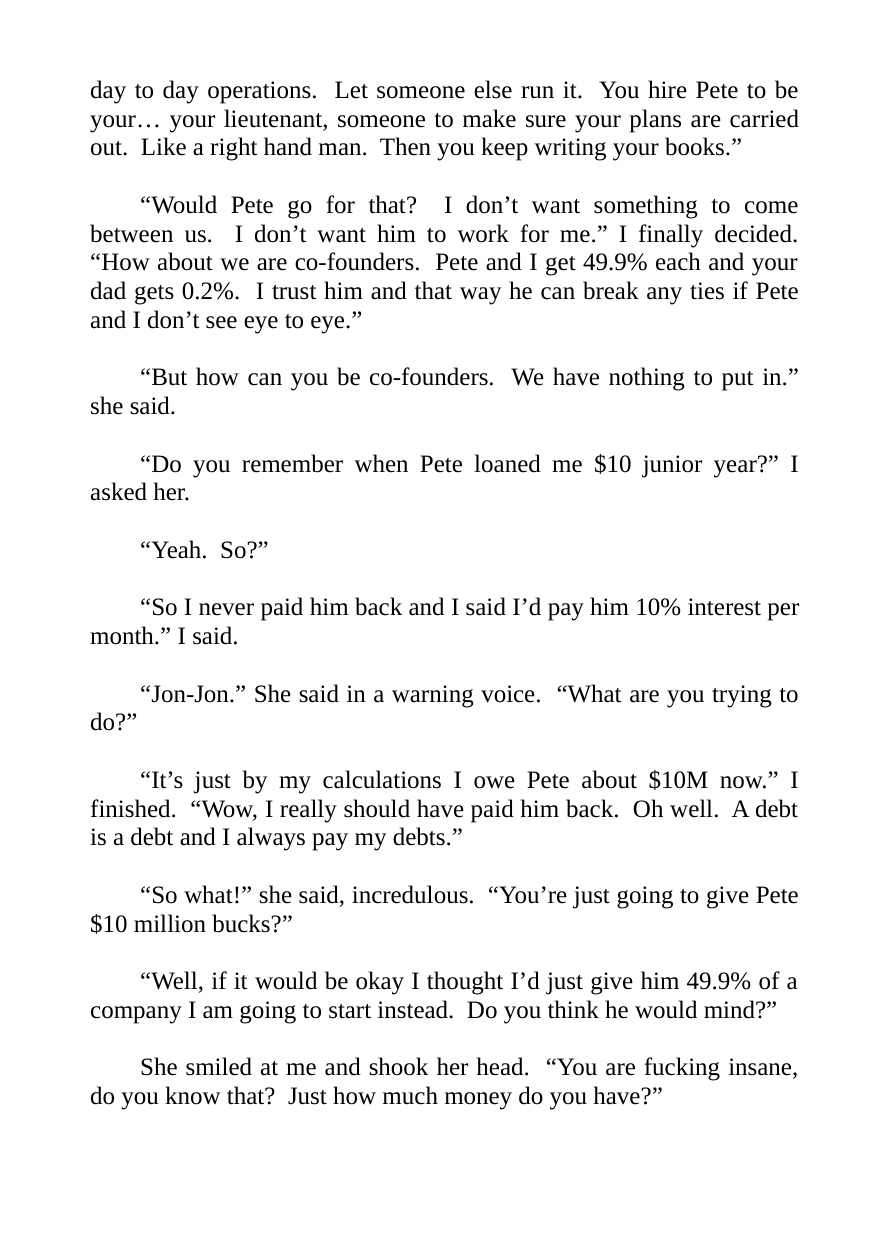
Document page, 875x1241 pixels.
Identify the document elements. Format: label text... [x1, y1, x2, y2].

text “Well, if it would be okay I thought I’d just give him 49.9% of a company I am going to start instead. Do you think he would mind?” [90, 966, 799, 1024]
text She smiled at me and shook her head. “You are fucking insane, do you know that? Just how much money do you have?” [90, 1052, 799, 1110]
text “So what!” she said, incredulous. “You’re just going to give Pete $10 million bucks?” [90, 880, 799, 937]
text “But how can you be co-founders. We have nothing to put in.” she said. [90, 362, 799, 420]
text “Yeah. So?” [90, 535, 799, 564]
text day to day operations. Let someone else run it. You hire Pete to be your… your lieutenant, someone to make sure your plans are carried out. Like a right hand man. Then you keep writing your books.” [90, 75, 799, 161]
text “Would Pete go for that? I don’t want something to come between us. I don’t want him to work for me.” I finally decided. “How about we are co-founders. Pete and I get 49.9% each and your dad gets 0.2%. I trust him and that way he can break any ties if Pete and I don’t see eye to eye.” [90, 190, 799, 334]
text “Jon-Jon.” She said in a warning voice. “What are you trying to do?” [90, 679, 799, 736]
text “It’s just by my calculations I owe Pete about $10M now.” I finished. “Wow, I really should have paid him back. Oh well. A debt is a debt and I always pay my debts.” [90, 765, 799, 851]
text “So I never paid him back and I said I’d pay him 10% interest per month.” I said. [90, 592, 799, 650]
text “Do you remember when Pete loaned me $10 junior year?” I asked her. [90, 449, 799, 506]
